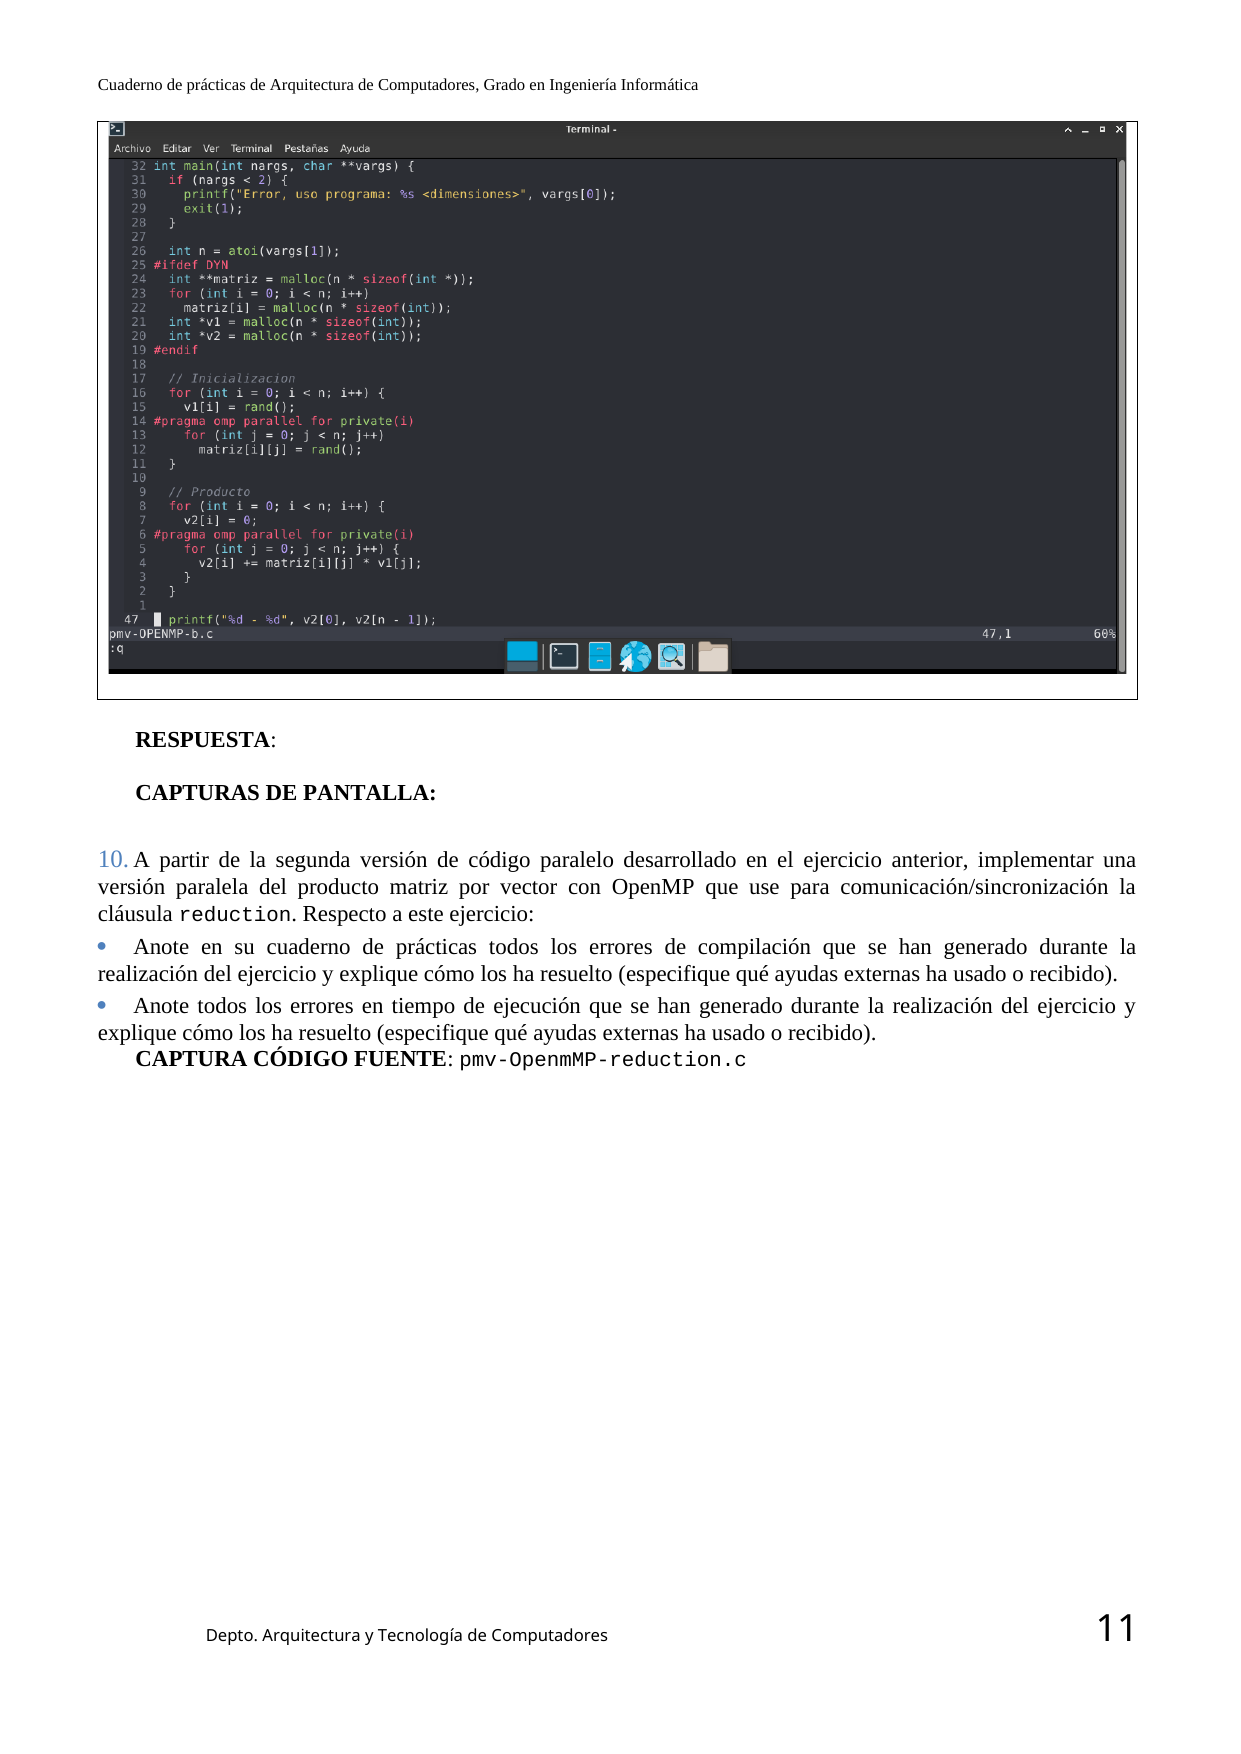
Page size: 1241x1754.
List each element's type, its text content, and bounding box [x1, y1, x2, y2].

text RESPUESTA: [135, 727, 1138, 753]
text CAPTURA CÓDIGO FUENTE: pmv-OpenmMP-reduction.c [135, 1045, 1138, 1073]
text CAPTURAS DE PANTALLA: [135, 779, 1138, 806]
list Anote todos los errores en tiempo de ejecución que se han generado durante la realización del ejercicio y explique cómo los ha resuelto (especifique qué ayudas externas ha usado o recibido). [98, 992, 1138, 1045]
picture [108, 121, 1127, 674]
table_header [98, 122, 1137, 699]
list Anote en su cuaderno de prácticas todos los errores de compilación que se han generado durante la realización del ejercicio y explique cómo los ha resuelto (especifique qué ayudas externas ha usado o recibido). [98, 933, 1138, 986]
list A partir de la segunda versión de código paralelo desarrollado en el ejercicio anterior, implementar una versión paralela del producto matriz por vector con OpenMP que use para comunicación/sincronización la cláusula reduction. Respecto a este ejercicio: [98, 844, 1138, 927]
